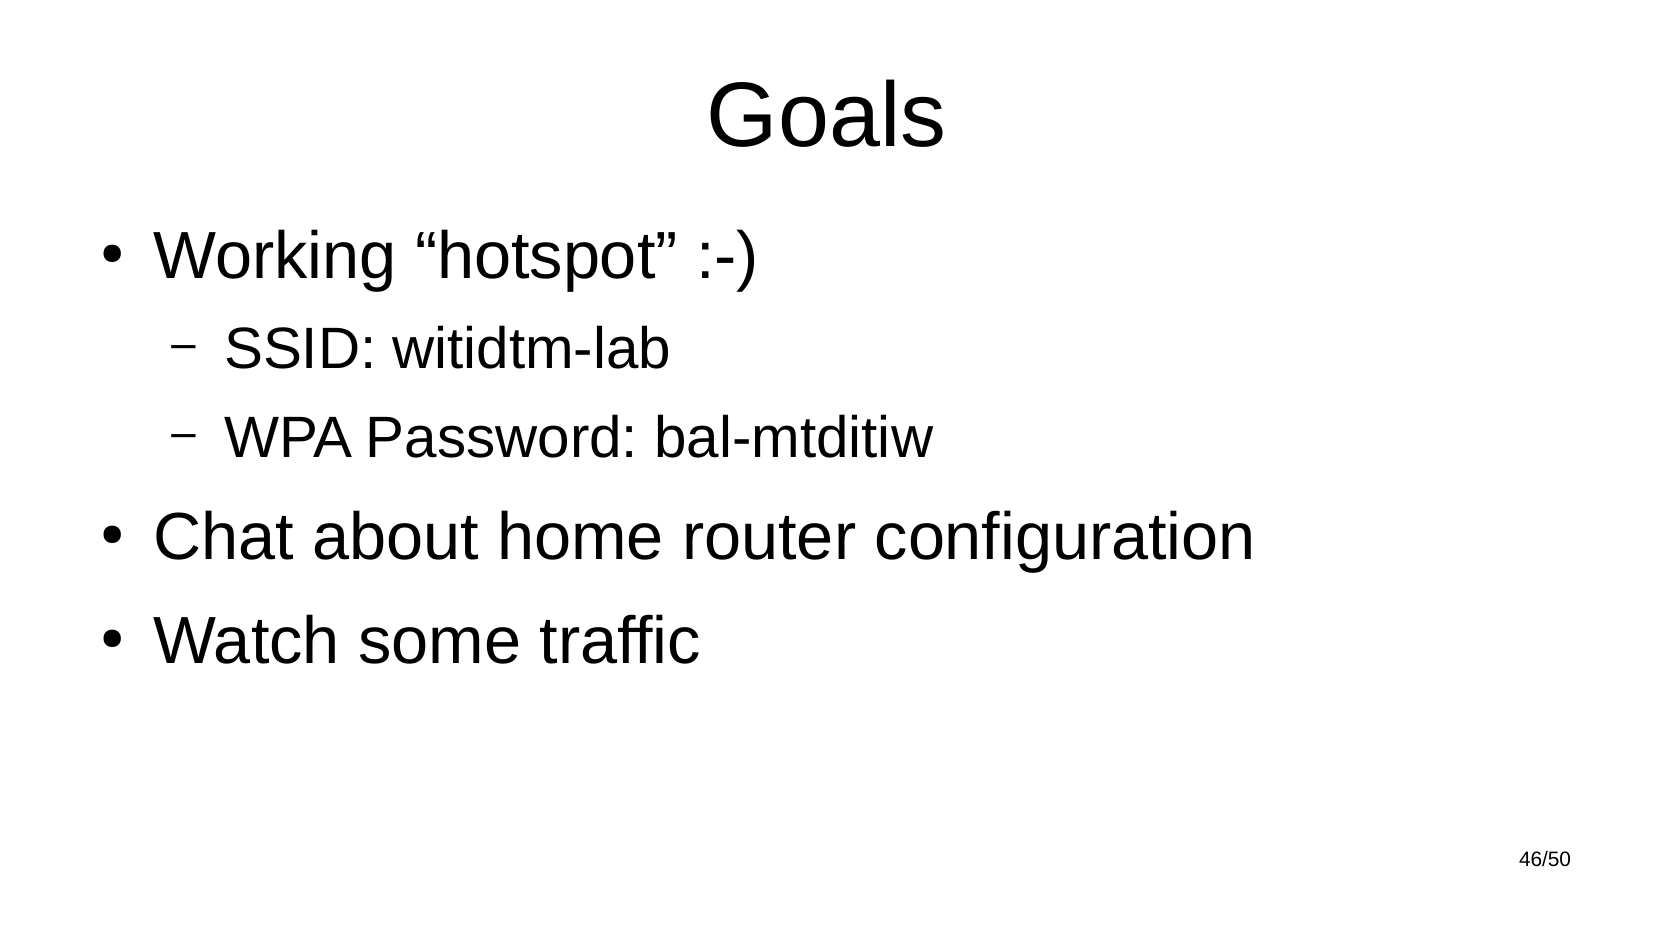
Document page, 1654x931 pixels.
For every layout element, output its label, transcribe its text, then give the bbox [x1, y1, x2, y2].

title Goals [82, 37, 1571, 193]
list Working “hotspot” :-) SSID: witidtm-lab WPA Password: bal-mtditiw Chat about home router configuration Watch some traffic [82, 217, 1571, 758]
